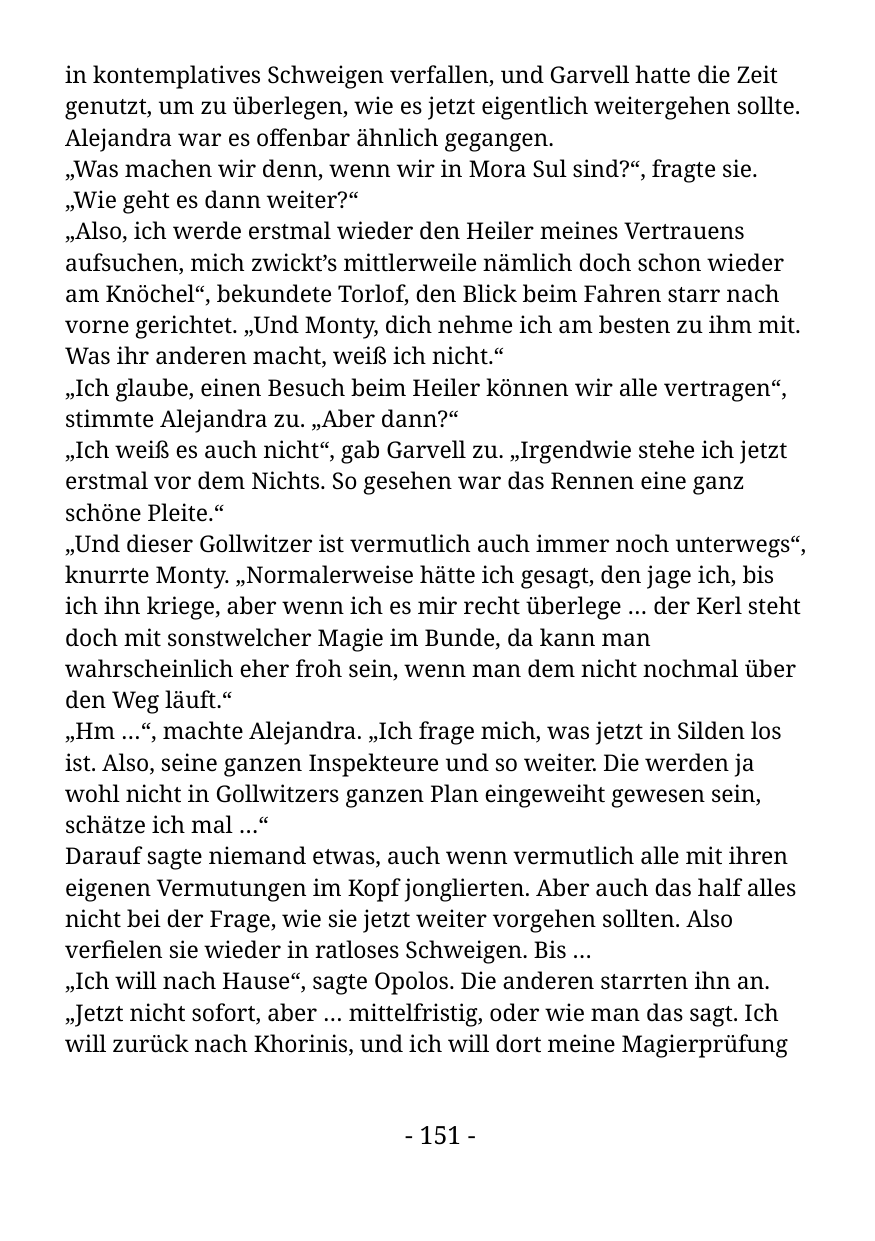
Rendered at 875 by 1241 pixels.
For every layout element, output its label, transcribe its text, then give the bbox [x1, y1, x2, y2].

text „Ich weiß es auch nicht“, gab Garvell zu. „Irgendwie stehe ich jetzt erstmal vor dem Nichts. So gesehen war das Rennen eine ganz schöne Pleite.“ [65, 434, 809, 528]
text „Ich glaube, einen Besuch beim Heiler können wir alle vertragen“, stimmte Alejandra zu. „Aber dann?“ [65, 372, 809, 434]
text „Also, ich werde erstmal wieder den Heiler meines Vertrauens aufsuchen, mich zwickt’s mittlerweile nämlich doch schon wieder am Knöchel“, bekundete Torlof, den Blick beim Fahren starr nach vorne gerichtet. „Und Monty, dich nehme ich am besten zu ihm mit. Was ihr anderen macht, weiß ich nicht.“ [65, 215, 809, 372]
text „Hm …“, machte Alejandra. „Ich frage mich, was jetzt in Silden los ist. Also, seine ganzen Inspekteure und so weiter. Die werden ja wohl nicht in Gollwitzers ganzen Plan eingeweiht gewesen sein, schätze ich mal …“ [65, 715, 809, 840]
text „Was machen wir denn, wenn wir in Mora Sul sind?“, fragte sie. „Wie geht es dann weiter?“ [65, 153, 809, 215]
text Darauf sagte niemand etwas, auch wenn vermutlich alle mit ihren eigenen Vermutungen im Kopf jonglierten. Aber auch das half alles nicht bei der Frage, wie sie jetzt weiter vorgehen sollten. Also verfielen sie wieder in ratloses Schweigen. Bis … [65, 840, 809, 965]
text „Jetzt nicht sofort, aber … mittelfristig, oder wie man das sagt. Ich will zurück nach Khorinis, und ich will dort meine Magierprüfung [65, 997, 809, 1059]
text „Und dieser Gollwitzer ist vermutlich auch immer noch unterwegs“, knurrte Monty. „Normalerweise hätte ich gesagt, den jage ich, bis ich ihn kriege, aber wenn ich es mir recht überlege … der Kerl steht doch mit sonstwelcher Magie im Bunde, da kann man wahrscheinlich eher froh sein, wenn man dem nicht nochmal über den Weg läuft.“ [65, 528, 809, 715]
text „Ich will nach Hause“, sagte Opolos. Die anderen starrten ihn an. [65, 965, 809, 997]
text in kontemplatives Schweigen verfallen, und Garvell hatte die Zeit genutzt, um zu überlegen, wie es jetzt eigentlich weitergehen sollte. Alejandra war es offenbar ähnlich gegangen. [65, 59, 809, 153]
